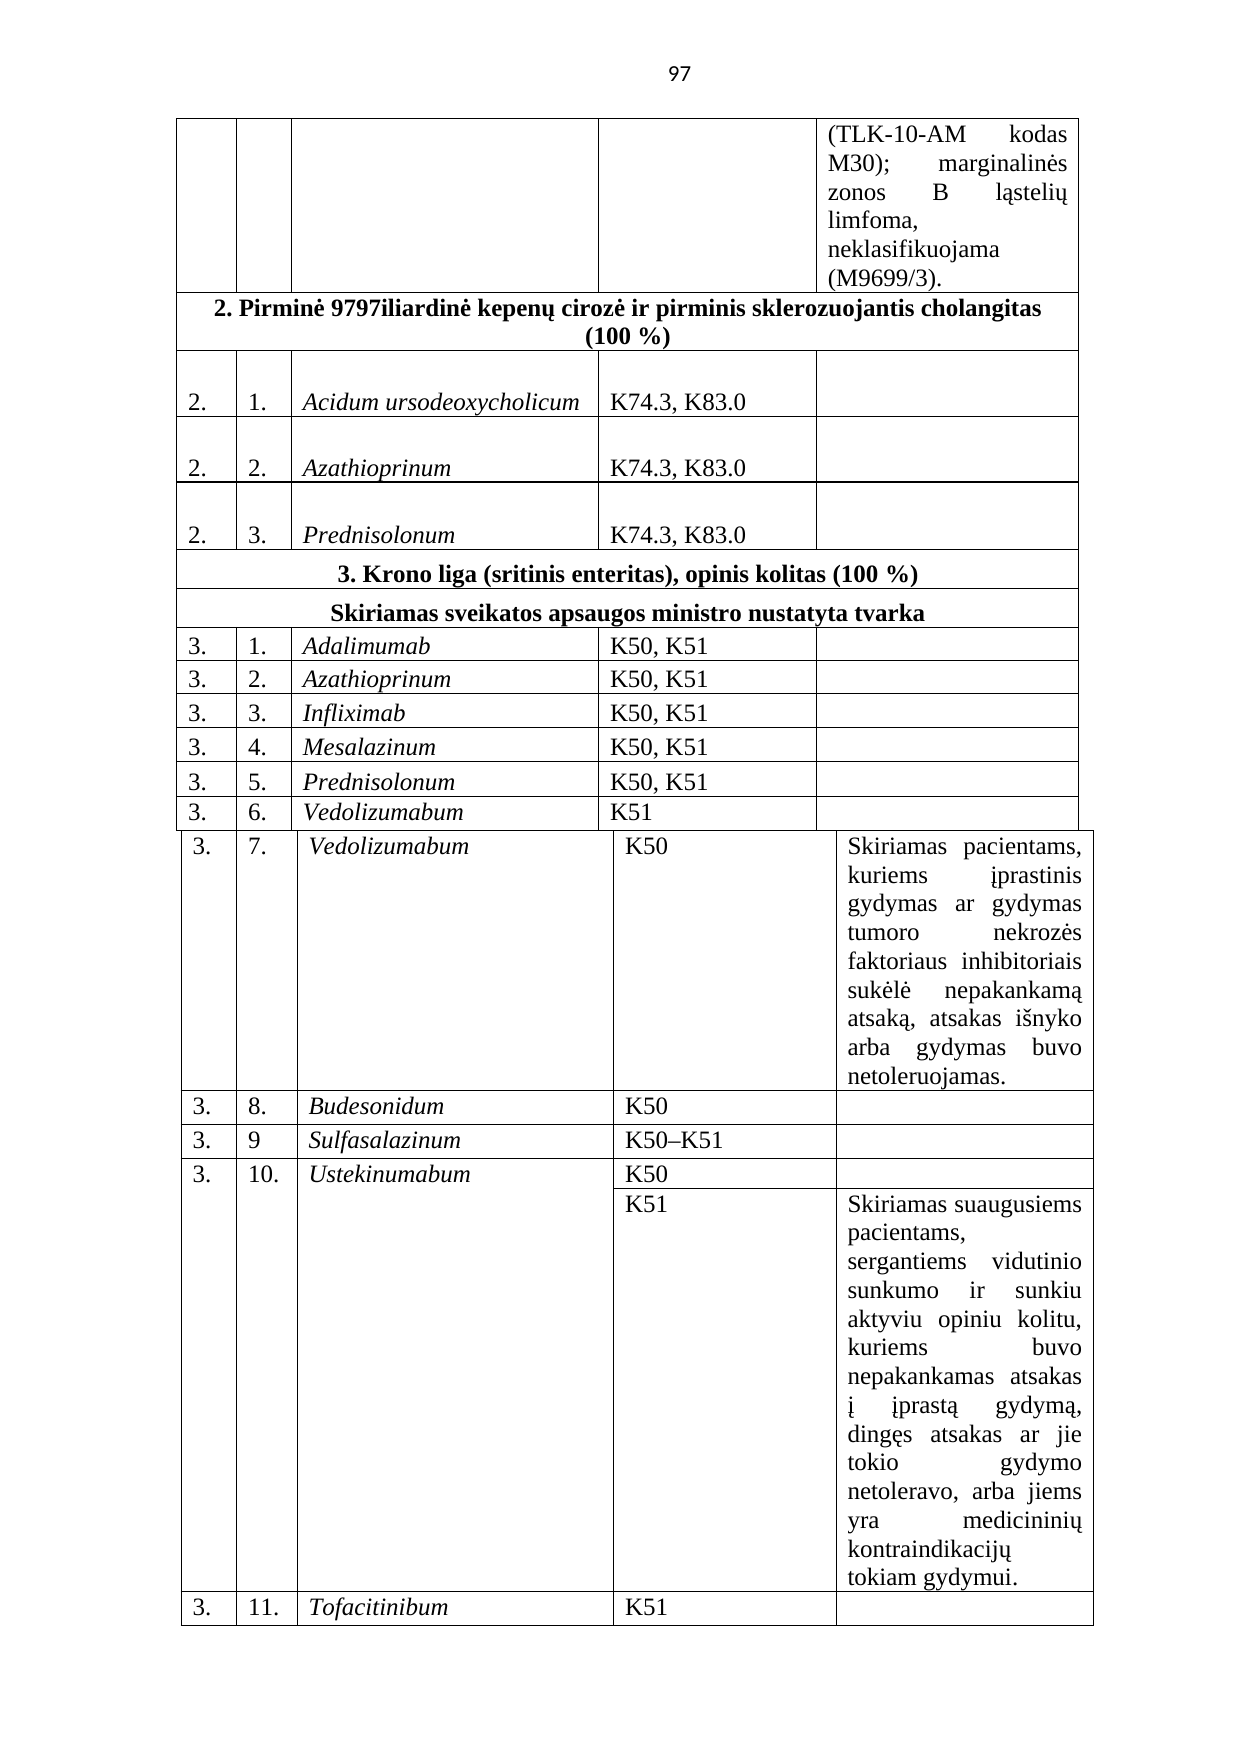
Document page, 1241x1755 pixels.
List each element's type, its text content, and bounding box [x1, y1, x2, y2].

table_cell [1094, 1158, 1099, 1188]
table_cell [1084, 761, 1088, 796]
table_cell [1109, 1158, 1123, 1188]
table_cell [1109, 761, 1123, 796]
table_cell [837, 1091, 1093, 1124]
table_cell (TLK-10-AM kodas M30); marginalinės zonos B ląstelių limfoma, neklasifikuojama (M9699/3). [817, 119, 1078, 292]
table_cell [1079, 549, 1083, 588]
table_cell [1103, 1188, 1109, 1591]
table_cell [1109, 481, 1123, 549]
table_cell [1088, 761, 1093, 796]
table_cell [1079, 761, 1083, 796]
table_cell [817, 351, 1078, 416]
table_cell [1088, 660, 1093, 692]
table_cell [1079, 416, 1083, 481]
table_cell [1084, 350, 1088, 416]
table_cell [1099, 549, 1103, 588]
table_cell [1109, 796, 1123, 830]
table_cell K51 [614, 1189, 836, 1591]
table_cell [817, 762, 1078, 796]
table_cell [177, 119, 236, 292]
table_cell K50 [614, 831, 836, 1090]
table_cell 6. [237, 797, 291, 830]
table_cell [1099, 627, 1103, 659]
table_cell 7. [237, 831, 297, 1090]
table_cell Infliximab [292, 694, 598, 727]
table_cell [1079, 481, 1083, 549]
table_cell [1093, 481, 1099, 549]
table_cell [599, 119, 816, 292]
table_cell [1109, 727, 1123, 761]
table_cell 3. [182, 1159, 236, 1591]
table_cell [177, 1158, 181, 1188]
table_cell [1099, 1090, 1103, 1124]
table_cell Vedolizumabum [298, 831, 613, 1090]
table_cell 3. [177, 797, 236, 830]
table_cell [177, 1124, 181, 1158]
table_cell [817, 661, 1078, 692]
table_cell [1094, 1188, 1099, 1591]
table_cell [1093, 292, 1099, 350]
table_cell Azathioprinum [292, 661, 598, 692]
table_cell K74.3, K83.0 [599, 417, 816, 481]
table_cell [1109, 350, 1123, 416]
table_cell [1109, 416, 1123, 481]
table_cell K50, K51 [599, 694, 816, 727]
table_cell [1109, 1591, 1123, 1625]
table_cell [1093, 549, 1099, 588]
table_cell [1094, 1124, 1099, 1158]
table_cell [1103, 1158, 1109, 1188]
table_cell [817, 797, 1078, 830]
table_cell [1103, 727, 1109, 761]
table_cell 3. [177, 694, 236, 727]
table_cell Prednisolonum [292, 483, 598, 549]
table_cell [817, 417, 1078, 481]
table_cell [1099, 588, 1103, 627]
table_cell Budesonidum [298, 1091, 613, 1124]
table_cell [1088, 481, 1093, 549]
table_cell [1103, 660, 1109, 692]
table_cell Skiriamas sveikatos apsaugos ministro nustatyta tvarka [177, 589, 1078, 627]
table_cell 4. [237, 728, 291, 761]
table_cell K50, K51 [599, 661, 816, 692]
table_cell 2. Pirminė 11iliardinė kepenų cirozė ir pirminis sklerozuojantis cholangitas (100 %) [177, 293, 1078, 350]
table_cell 3. [177, 628, 236, 659]
table_cell [817, 694, 1078, 727]
table_cell [1103, 1090, 1109, 1124]
table_cell [1103, 693, 1109, 727]
table_cell [1079, 796, 1083, 830]
table_cell Adalimumab [292, 628, 598, 659]
table_cell [1094, 1591, 1099, 1625]
table_cell [1099, 481, 1103, 549]
table_cell [177, 1188, 181, 1591]
table_cell [1084, 660, 1088, 692]
table_cell 2. [177, 483, 236, 549]
table_cell Acidum ursodeoxycholicum [292, 351, 598, 416]
table_cell 11. [237, 1592, 297, 1625]
table_cell [1079, 693, 1083, 727]
table_cell K74.3, K83.0 [599, 483, 816, 549]
table_cell 3. Krono liga (sritinis enteritas), opinis kolitas (100 %) [177, 550, 1078, 588]
table_cell 3. [177, 661, 236, 692]
table_cell 5. [237, 762, 291, 796]
table_cell Ustekinumabum [298, 1159, 613, 1591]
table_cell K50, K51 [599, 728, 816, 761]
table_cell [837, 1125, 1093, 1158]
table_cell [1103, 549, 1109, 588]
table_cell K50 [614, 1159, 836, 1188]
table_cell [1088, 796, 1093, 830]
table_cell [1099, 761, 1103, 796]
table_cell [1109, 660, 1123, 692]
table_cell [1109, 292, 1123, 350]
table_cell [1099, 292, 1103, 350]
table_cell 3. [237, 694, 291, 727]
table_cell [1099, 118, 1103, 292]
table_cell Azathioprinum [292, 417, 598, 481]
table_cell [1079, 350, 1083, 416]
table_cell [1084, 292, 1088, 350]
table_cell [1099, 727, 1103, 761]
table_cell Mesalazinum [292, 728, 598, 761]
table_cell [1093, 350, 1099, 416]
table_cell 2. [177, 417, 236, 481]
table_cell 3. [177, 762, 236, 796]
table_cell [1109, 1090, 1123, 1124]
table_cell K51 [614, 1592, 836, 1625]
table_cell [837, 1592, 1093, 1625]
table_cell [1103, 481, 1109, 549]
table_cell 2. [177, 351, 236, 416]
table_cell 3. [182, 1125, 236, 1158]
table_cell [177, 1090, 181, 1124]
table_cell 1. [237, 351, 291, 416]
table_cell [817, 483, 1078, 549]
table_cell [1088, 727, 1093, 761]
table_cell [1084, 481, 1088, 549]
table_cell 9 [237, 1125, 297, 1158]
table_cell 3. [182, 1592, 236, 1625]
table_cell [817, 628, 1078, 659]
table_cell [837, 1159, 1093, 1188]
table_cell [1109, 118, 1123, 292]
table_cell [1079, 660, 1083, 692]
table_cell 8. [237, 1091, 297, 1124]
table_cell [1099, 660, 1103, 692]
table_cell [1088, 627, 1093, 659]
table_cell 10. [237, 1159, 297, 1591]
table_cell Skiriamas pacientams, kuriems įprastinis gydymas ar gydymas tumoro nekrozės faktoriaus inhibitoriais sukėlė nepakankamą atsaką, atsakas išnyko arba gydymas buvo netoleruojamas. [837, 831, 1093, 1090]
table_cell [1084, 416, 1088, 481]
table_cell [1093, 416, 1099, 481]
table_cell 2. [237, 661, 291, 692]
table_cell [1084, 727, 1088, 761]
table_cell [1109, 1188, 1123, 1591]
table_cell K50, K51 [599, 762, 816, 796]
table_cell [1103, 761, 1109, 796]
table_cell [1093, 118, 1099, 292]
table_cell [1093, 627, 1099, 659]
table_cell [1093, 588, 1099, 627]
table_cell K51 [599, 797, 816, 830]
table_cell 3. [237, 483, 291, 549]
table_cell [1088, 118, 1093, 292]
table_cell 2. [237, 417, 291, 481]
table_cell [1094, 1090, 1099, 1124]
table_cell K50 [614, 1091, 836, 1124]
table_cell [237, 119, 291, 292]
table_cell [1099, 416, 1103, 481]
table_cell [1099, 693, 1103, 727]
table_cell K50, K51 [599, 628, 816, 659]
table_cell [1099, 1188, 1103, 1591]
table_cell [1103, 1591, 1109, 1625]
table_cell [1079, 118, 1083, 292]
table_cell [292, 119, 598, 292]
table_cell [1103, 830, 1109, 1090]
table_cell Prednisolonum [292, 762, 598, 796]
table_cell 1. [237, 628, 291, 659]
table_cell Tofacitinibum [298, 1592, 613, 1625]
table_cell [1084, 627, 1088, 659]
table_cell [177, 1591, 181, 1625]
table_cell [1109, 1124, 1123, 1158]
table_cell [817, 728, 1078, 761]
table_cell [1079, 627, 1083, 659]
table_cell [1079, 588, 1083, 627]
table_cell 3. [182, 831, 236, 1090]
table_cell [1109, 830, 1123, 1090]
table_cell [1103, 350, 1109, 416]
table_cell [1088, 693, 1093, 727]
table_cell [1103, 118, 1109, 292]
table_cell [1079, 292, 1083, 350]
table_cell [1093, 796, 1099, 830]
table_cell [1084, 796, 1088, 830]
table_cell [1088, 292, 1093, 350]
table_cell [1109, 693, 1123, 727]
table_cell [1099, 350, 1103, 416]
table_cell [1099, 1158, 1103, 1188]
table_cell [1079, 727, 1083, 761]
table_cell [1099, 1591, 1103, 1625]
table_cell Vedolizumabum [292, 797, 598, 830]
table_cell [1103, 796, 1109, 830]
table_cell [1109, 549, 1123, 588]
table_cell Sulfasalazinum [298, 1125, 613, 1158]
table_cell [1109, 627, 1123, 659]
table_cell [1103, 416, 1109, 481]
table_cell [1088, 588, 1093, 627]
table_cell [1103, 1124, 1109, 1158]
table_cell [1103, 627, 1109, 659]
table_cell K74.3, K83.0 [599, 351, 816, 416]
table_cell [1088, 416, 1093, 481]
table_cell 3. [182, 1091, 236, 1124]
table_cell [1084, 693, 1088, 727]
table_cell [1088, 549, 1093, 588]
table_cell K50–K51 [614, 1125, 836, 1158]
table_cell [1109, 588, 1123, 627]
table_cell [1093, 727, 1099, 761]
table_cell [1099, 796, 1103, 830]
table_cell Skiriamas suaugusiems pacientams, sergantiems vidutinio sunkumo ir sunkiu aktyviu opiniu kolitu, kuriems buvo nepakankamas atsakas į įprastą gydymą, dingęs atsakas ar jie tokio gydymo netoleravo, arba jiems yra medicininių kontraindikacijų tokiam gydymui. [837, 1189, 1093, 1591]
table_cell [1093, 761, 1099, 796]
table_cell [1103, 588, 1109, 627]
table_cell [1084, 118, 1088, 292]
table_cell [1099, 830, 1103, 1090]
table_cell [1103, 292, 1109, 350]
table_cell [1084, 588, 1088, 627]
table_cell [1093, 660, 1099, 692]
table_cell [1093, 693, 1099, 727]
table_cell 3. [177, 728, 236, 761]
table_cell [1099, 1124, 1103, 1158]
table_cell [1084, 549, 1088, 588]
table_cell [1094, 830, 1099, 1090]
table_cell [177, 831, 181, 1090]
table_cell [1088, 350, 1093, 416]
